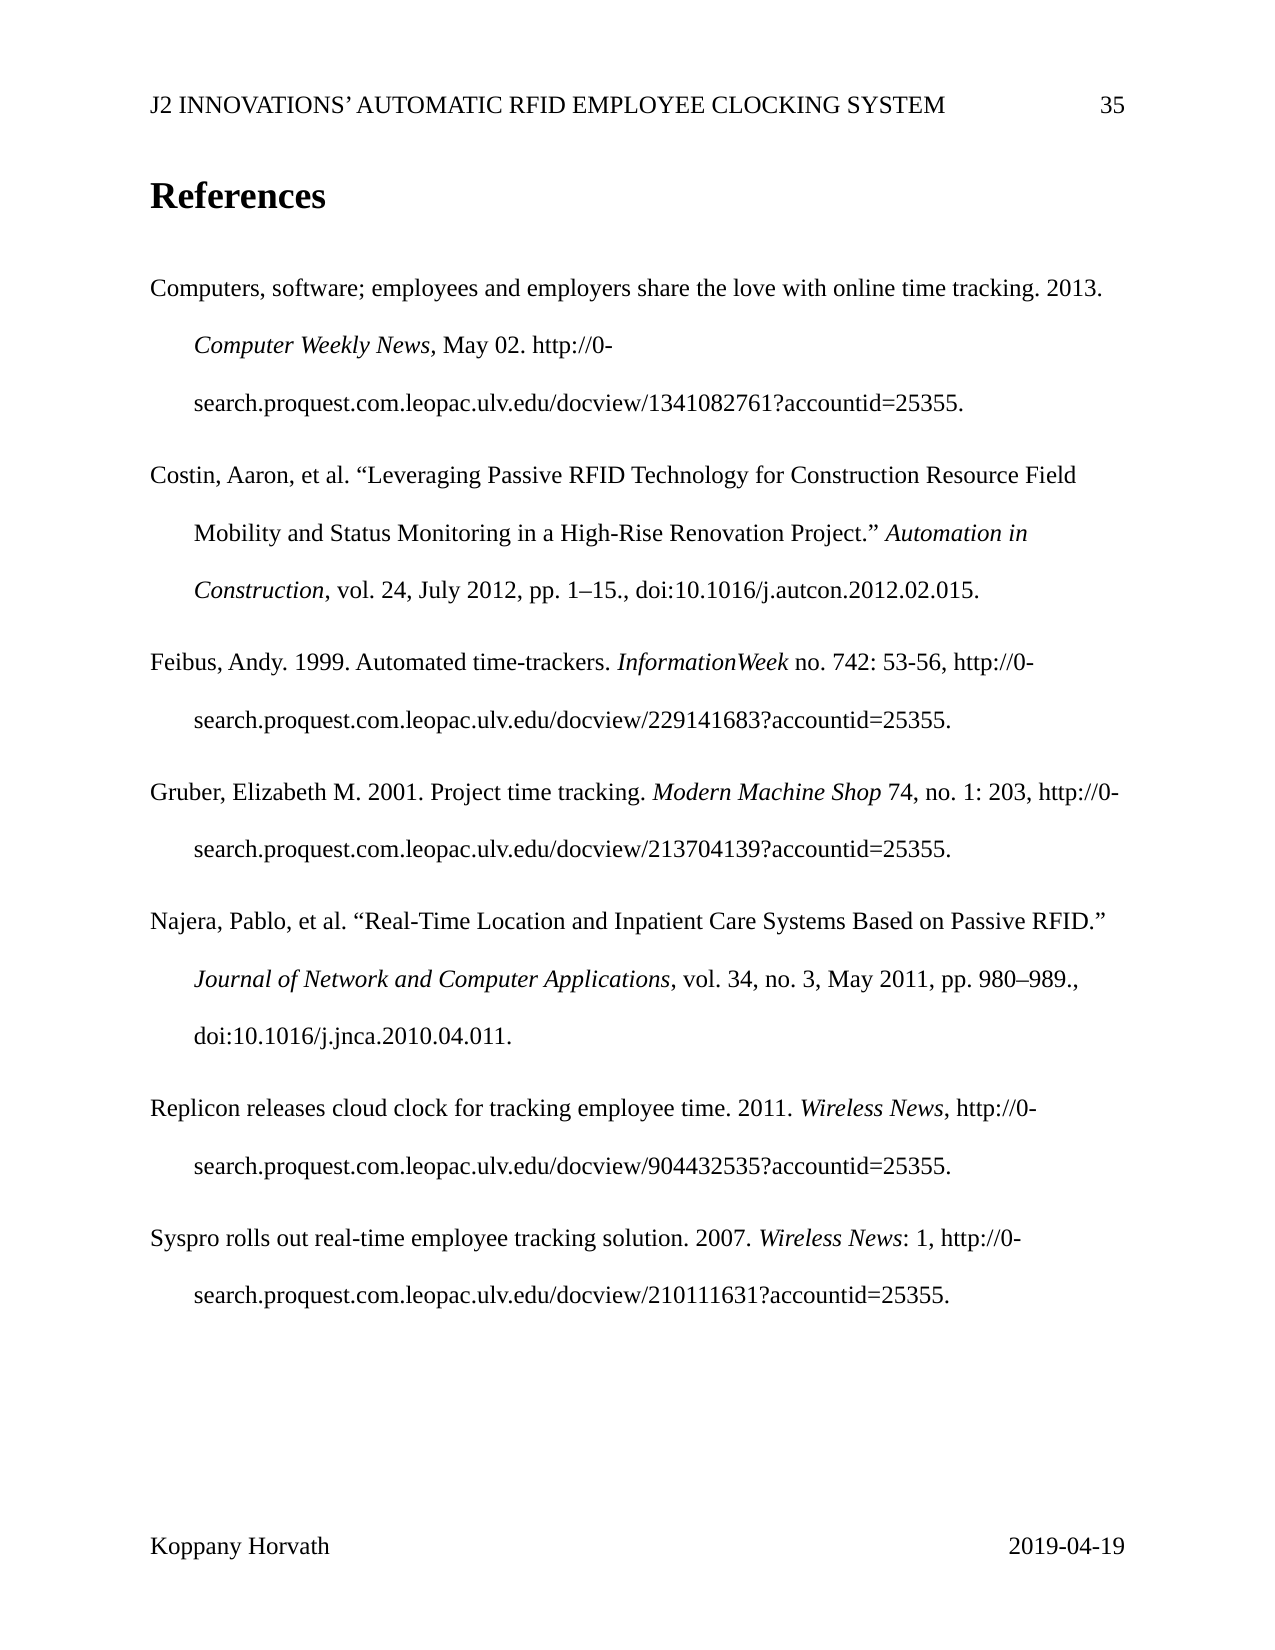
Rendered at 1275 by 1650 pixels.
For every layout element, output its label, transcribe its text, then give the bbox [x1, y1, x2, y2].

text Costin, Aaron, et al. “Leveraging Passive RFID Technology for Construction Resource Field Mobility and Status Monitoring in a High-Rise Renovation Project.” Automation in Construction, vol. 24, July 2012, pp. 1–15., doi:10.1016/j.autcon.2012.02.015. [150, 460, 1125, 604]
subtitle References [150, 173, 1125, 217]
text Replicon releases cloud clock for tracking employee time. 2011. Wireless News, http://0- search.proquest.com.leopac.ulv.edu/docview/904432535?accountid=25355. [150, 1093, 1125, 1180]
text Najera, Pablo, et al. “Real-Time Location and Inpatient Care Systems Based on Passive RFID.” Journal of Network and Computer Applications, vol. 34, no. 3, May 2011, pp. 980–989., doi:10.1016/j.jnca.2010.04.011. [150, 906, 1125, 1050]
text Syspro rolls out real-time employee tracking solution. 2007. Wireless News: 1, http://0- search.proquest.com.leopac.ulv.edu/docview/210111631?accountid=25355. [150, 1223, 1125, 1309]
text Computers, software; employees and employers share the love with online time tracking. 2013. Computer Weekly News, May 02. http://0- search.proquest.com.leopac.ulv.edu/docview/1341082761?accountid=25355. [150, 273, 1125, 417]
text Gruber, Elizabeth M. 2001. Project time tracking. Modern Machine Shop 74, no. 1: 203, http://0- search.proquest.com.leopac.ulv.edu/docview/213704139?accountid=25355. [150, 777, 1125, 863]
text Feibus, Andy. 1999. Automated time-trackers. InformationWeek no. 742: 53-56, http://0- search.proquest.com.leopac.ulv.edu/docview/229141683?accountid=25355. [150, 647, 1125, 733]
